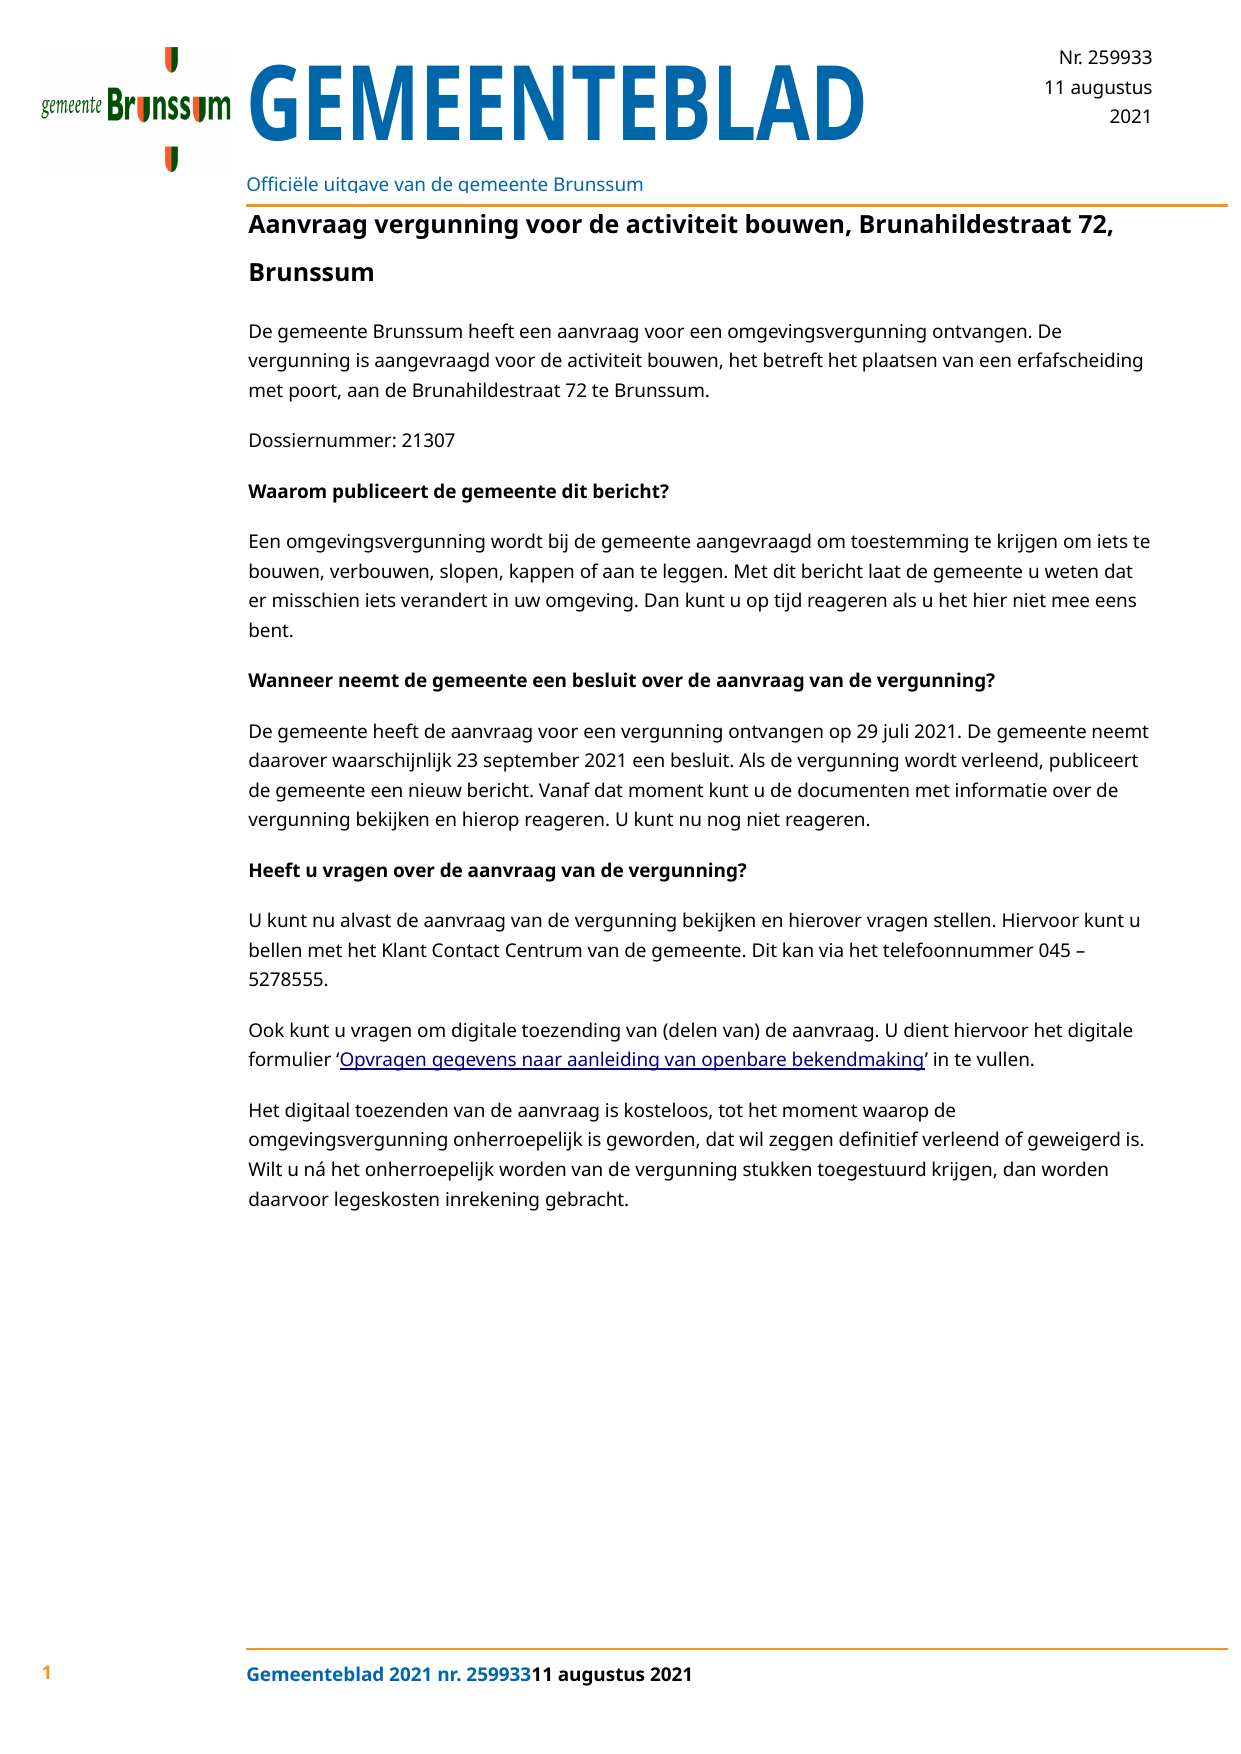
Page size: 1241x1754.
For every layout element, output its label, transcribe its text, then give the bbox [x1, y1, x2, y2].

text Ook kunt u vragen om digitale toezending van (delen van) de aanvraag. U dient hiervoor het digitale formulier ‘Opvragen gegevens naar aanleiding van openbare bekendmaking’ in te vullen. [248, 1017, 1152, 1072]
text De gemeente heeft de aanvraag voor een vergunning ontvangen op 29 juli 2021. De gemeente neemt daarover waarschijnlijk 23 september 2021 een besluit. Als de vergunning wordt verleend, publiceert de gemeente een nieuw bericht. Vanaf dat moment kunt u de documenten met informatie over de vergunning bekijken en hierop reageren. U kunt nu nog niet reageren. [248, 718, 1152, 832]
text Waarom publiceert de gemeente dit bericht? [248, 478, 1152, 504]
text Een omgevingsvergunning wordt bij de gemeente aangevraagd om toestemming te krijgen om iets te bouwen, verbouwen, slopen, kappen of aan te leggen. Met dit bericht laat de gemeente u weten dat er misschien iets verandert in uw omgeving. Dan kunt u op tijd reageren als u het hier niet mee eens bent. [248, 528, 1152, 643]
text De gemeente Brunssum heeft een aanvraag voor een omgevingsvergunning ontvangen. De vergunning is aangevraagd voor de activiteit bouwen, het betreft het plaatsen van een erfafscheiding met poort, aan de Brunahildestraat 72 te Brunssum. [248, 318, 1152, 403]
text Heeft u vragen over de aanvraag van de vergunning? [248, 857, 1152, 883]
picture [41, 47, 231, 172]
text U kunt nu alvast de aanvraag van de vergunning bekijken en hierover vragen stellen. Hiervoor kunt u bellen met het Klant Contact Centrum van de gemeente. Dit kan via het telefoonnummer 045 – 5278555. [248, 907, 1152, 992]
text Wanneer neemt de gemeente een besluit over de aanvraag van de vergunning? [248, 667, 1152, 693]
text Het digitaal toezenden van de aanvraag is kosteloos, tot het moment waarop de omgevingsvergunning onherroepelijk is geworden, dat wil zeggen definitief verleend of geweigerd is. Wilt u ná het onherroepelijk worden van de vergunning stukken toegestuurd krijgen, dan worden daarvoor legeskosten inrekening gebracht. [248, 1097, 1152, 1212]
text Dossiernummer: 21307 [248, 427, 1152, 453]
text Aanvraag vergunning voor de activiteit bouwen, Brunahildestraat 72, Brunssum [248, 207, 1152, 288]
